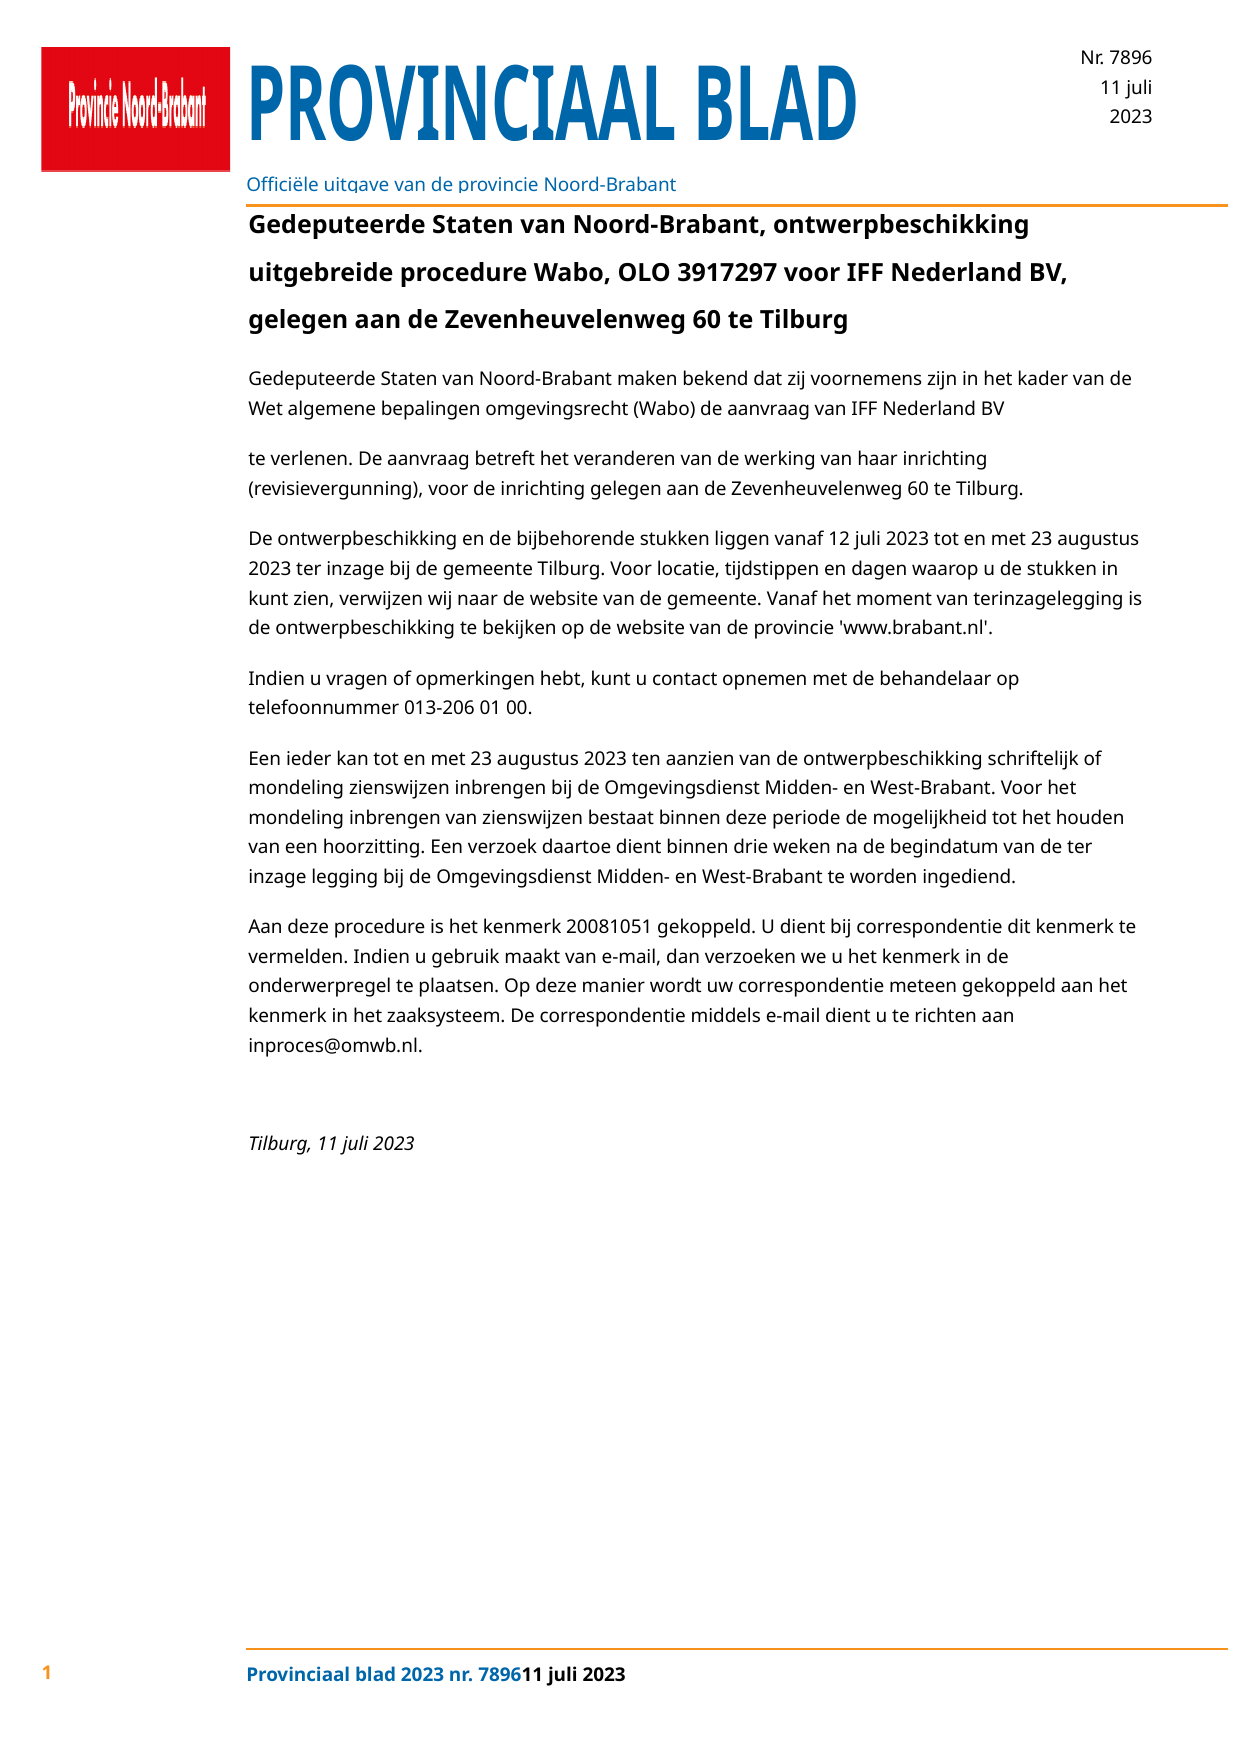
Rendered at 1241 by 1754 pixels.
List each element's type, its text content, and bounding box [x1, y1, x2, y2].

text Indien u vragen of opmerkingen hebt, kunt u contact opnemen met de behandelaar op telefoonnummer 013-206 01 00. [248, 665, 1152, 720]
text Gedeputeerde Staten van Noord-Brabant, ontwerpbeschikking uitgebreide procedure Wabo, OLO 3917297 voor IFF Nederland BV, gelegen aan de Zevenheuvelenweg 60 te Tilburg [248, 207, 1152, 336]
text Een ieder kan tot en met 23 augustus 2023 ten aanzien van de ontwerpbeschikking schriftelijk of mondeling zienswijzen inbrengen bij de Omgevingsdienst Midden- en West-Brabant. Voor het mondeling inbrengen van zienswijzen bestaat binnen deze periode de mogelijkheid tot het houden van een hoorzitting. Een verzoek daartoe dient binnen drie weken na de begindatum van de ter inzage legging bij de Omgevingsdienst Midden- en West-Brabant te worden ingediend. [248, 745, 1152, 889]
text Aan deze procedure is het kenmerk 20081051 gekoppeld. U dient bij correspondentie dit kenmerk te vermelden. Indien u gebruik maakt van e-mail, dan verzoeken we u het kenmerk in de onderwerpregel te plaatsen. Op deze manier wordt uw correspondentie meteen gekoppeld aan het kenmerk in het zaaksysteem. De correspondentie middels e-mail dient u te richten aan inproces@omwb.nl. [248, 913, 1152, 1057]
picture [41, 47, 231, 172]
text Gedeputeerde Staten van Noord-Brabant maken bekend dat zij voornemens zijn in het kader van de Wet algemene bepalingen omgevingsrecht (Wabo) de aanvraag van IFF Nederland BV [248, 366, 1152, 421]
text te verlenen. De aanvraag betreft het veranderen van de werking van haar inrichting (revisievergunning), voor de inrichting gelegen aan de Zevenheuvelenweg 60 te Tilburg. [248, 446, 1152, 501]
text De ontwerpbeschikking en de bijbehorende stukken liggen vanaf 12 juli 2023 tot en met 23 augustus 2023 ter inzage bij de gemeente Tilburg. Voor locatie, tijdstippen en dagen waarop u de stukken in kunt zien, verwijzen wij naar de website van de gemeente. Vanaf het moment van terinzagelegging is de ontwerpbeschikking te bekijken op de website van de provincie 'www.brabant.nl'. [248, 526, 1152, 640]
text Tilburg, 11 juli 2023 [248, 1130, 1152, 1156]
